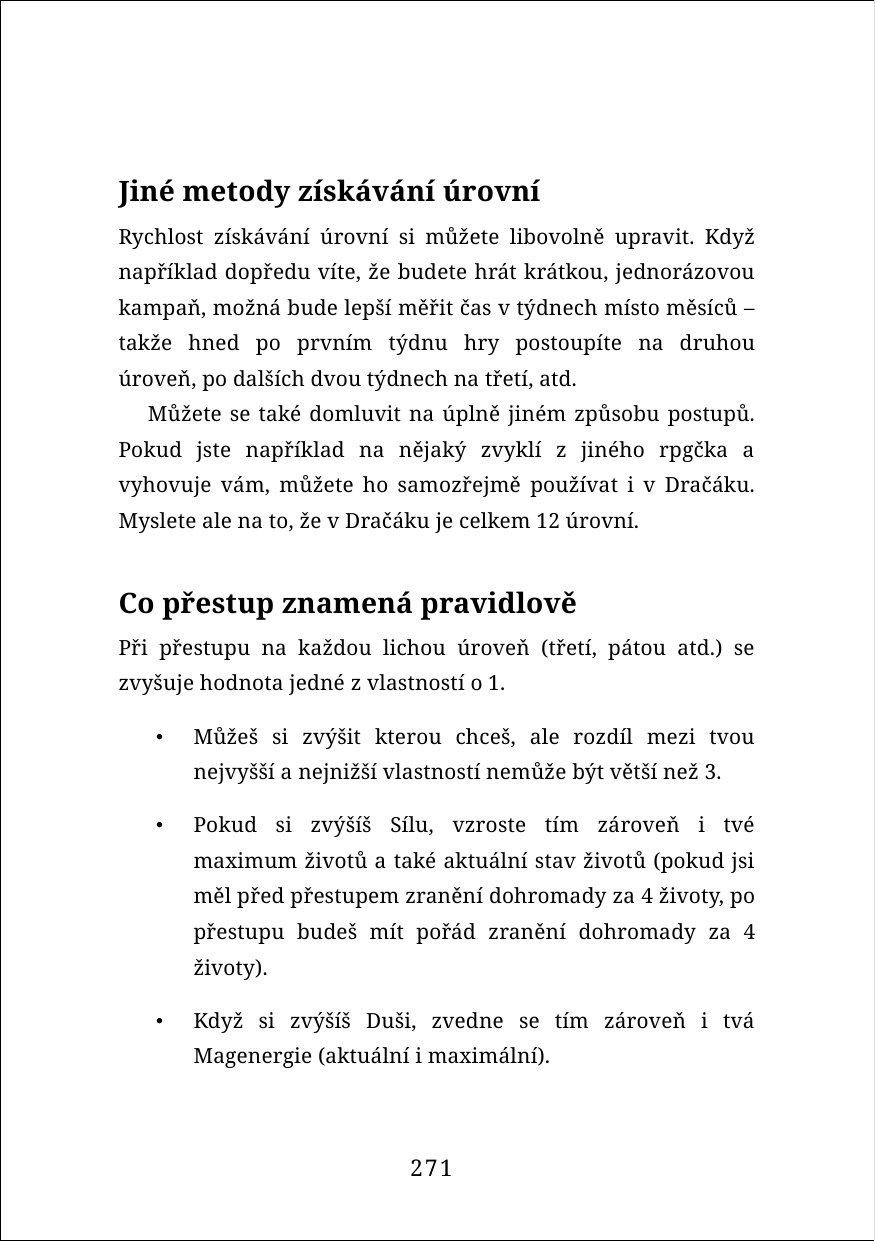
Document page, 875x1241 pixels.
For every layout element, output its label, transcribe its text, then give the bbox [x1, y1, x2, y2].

text Při přestupu na každou lichou úroveň (třetí, pátou atd.) se zvyšuje hodnota jedné z vlastností o 1. [118, 633, 756, 697]
list Když si zvýšíš Duši, zvedne se tím zároveň i tvá Magenergie (aktuální i maximální). [156, 1006, 756, 1070]
text Rychlost získávání úrovní si můžete libovolně upravit. Když například dopředu víte, že budete hrát krátkou, jednorázovou kampaň, možná bude lepší měřit čas v týdnech místo měsíců – takže hned po prvním týdnu hry postoupíte na druhou úroveň, po dalších dvou týdnech na třetí, atd. Můžete se také domluvit na úplně jiném způsobu postupů. Pokud jste například na nějaký zvyklí z jiného rpgčka a vyhovuje vám, můžete ho samozřejmě používat i v Dračáku. Myslete ale na to, že v Dračáku je celkem 12 úrovní. [118, 222, 756, 534]
subtitle Co přestup znamená pravidlově [118, 583, 756, 621]
list Pokud si zvýšíš Sílu, vzroste tím zároveň i tvé maximum životů a také aktuální stav životů (pokud jsi měl před přestupem zranění dohromady za 4 životy, po přestupu budeš mít pořád zranění dohromady za 4 životy). [156, 811, 756, 981]
list Můžeš si zvýšit kterou chceš, ale rozdíl mezi tvou nejvyšší a nejnižší vlastností nemůže být větší než 3. [156, 722, 756, 786]
subtitle Jiné metody získávání úrovní [118, 172, 756, 210]
